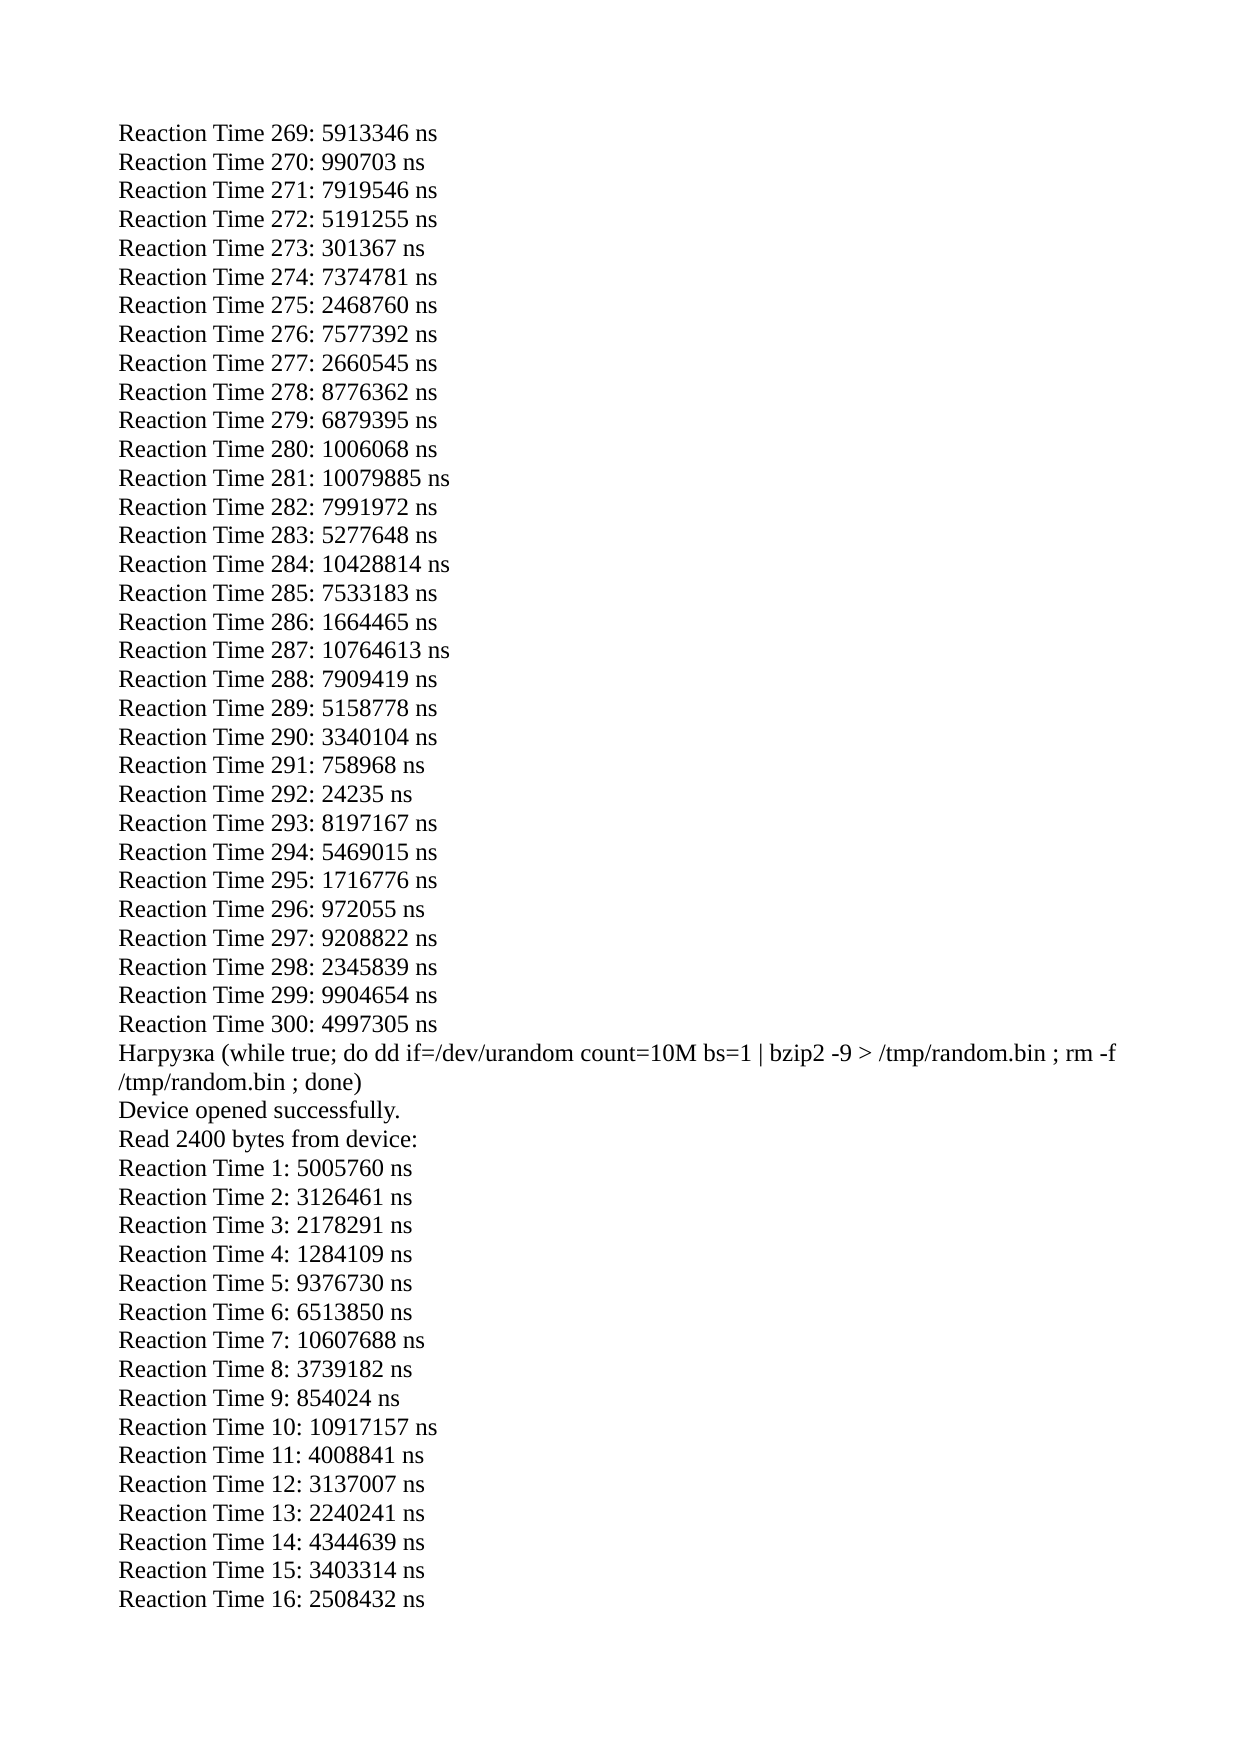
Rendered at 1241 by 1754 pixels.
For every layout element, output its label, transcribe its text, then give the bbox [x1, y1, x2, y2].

text Reaction Time 280: 1006068 ns [118, 434, 1122, 463]
text Reaction Time 299: 9904654 ns [118, 981, 1122, 1009]
text Reaction Time 14: 4344639 ns [118, 1527, 1122, 1556]
text Reaction Time 297: 9208822 ns [118, 923, 1122, 952]
text Reaction Time 8: 3739182 ns [118, 1354, 1122, 1383]
text Reaction Time 289: 5158778 ns [118, 693, 1122, 722]
text Reaction Time 294: 5469015 ns [118, 837, 1122, 866]
text Reaction Time 16: 2508432 ns [118, 1584, 1122, 1613]
text Reaction Time 287: 10764613 ns [118, 636, 1122, 664]
text Reaction Time 12: 3137007 ns [118, 1469, 1122, 1498]
text Reaction Time 296: 972055 ns [118, 894, 1122, 923]
text Reaction Time 269: 5913346 ns [118, 118, 1122, 147]
text Reaction Time 273: 301367 ns [118, 233, 1122, 262]
text Reaction Time 286: 1664465 ns [118, 607, 1122, 636]
text Reaction Time 278: 8776362 ns [118, 377, 1122, 406]
text Reaction Time 293: 8197167 ns [118, 808, 1122, 837]
text Reaction Time 6: 6513850 ns [118, 1297, 1122, 1326]
text Reaction Time 13: 2240241 ns [118, 1498, 1122, 1527]
text Reaction Time 284: 10428814 ns [118, 549, 1122, 578]
text Reaction Time 271: 7919546 ns [118, 176, 1122, 204]
text Reaction Time 275: 2468760 ns [118, 291, 1122, 319]
text Reaction Time 272: 5191255 ns [118, 204, 1122, 233]
text Reaction Time 276: 7577392 ns [118, 319, 1122, 348]
text Reaction Time 15: 3403314 ns [118, 1556, 1122, 1584]
text Reaction Time 2: 3126461 ns [118, 1182, 1122, 1211]
text Reaction Time 10: 10917157 ns [118, 1412, 1122, 1441]
text Reaction Time 1: 5005760 ns [118, 1153, 1122, 1182]
text Reaction Time 270: 990703 ns [118, 147, 1122, 176]
text Reaction Time 274: 7374781 ns [118, 262, 1122, 291]
text Reaction Time 281: 10079885 ns [118, 463, 1122, 492]
text Reaction Time 11: 4008841 ns [118, 1441, 1122, 1469]
text Reaction Time 7: 10607688 ns [118, 1326, 1122, 1354]
text Reaction Time 9: 854024 ns [118, 1383, 1122, 1412]
text Device opened successfully. [118, 1096, 1122, 1124]
text Reaction Time 282: 7991972 ns [118, 492, 1122, 521]
text Reaction Time 298: 2345839 ns [118, 952, 1122, 981]
text Reaction Time 4: 1284109 ns [118, 1239, 1122, 1268]
text Reaction Time 295: 1716776 ns [118, 866, 1122, 894]
text Reaction Time 283: 5277648 ns [118, 521, 1122, 549]
text Reaction Time 291: 758968 ns [118, 751, 1122, 779]
text Reaction Time 300: 4997305 ns [118, 1009, 1122, 1038]
text Reaction Time 285: 7533183 ns [118, 578, 1122, 607]
text Reaction Time 277: 2660545 ns [118, 348, 1122, 377]
text Reaction Time 288: 7909419 ns [118, 664, 1122, 693]
text Read 2400 bytes from device: [118, 1124, 1122, 1153]
text Reaction Time 3: 2178291 ns [118, 1211, 1122, 1239]
text Reaction Time 5: 9376730 ns [118, 1268, 1122, 1297]
text Нагрузка (while true; do dd if=/dev/urandom count=10M bs=1 | bzip2 -9 > /tmp/random.bin ; rm -f /tmp/random.bin ; done) [118, 1038, 1122, 1096]
text Reaction Time 292: 24235 ns [118, 779, 1122, 808]
text Reaction Time 290: 3340104 ns [118, 722, 1122, 751]
text Reaction Time 279: 6879395 ns [118, 406, 1122, 434]
